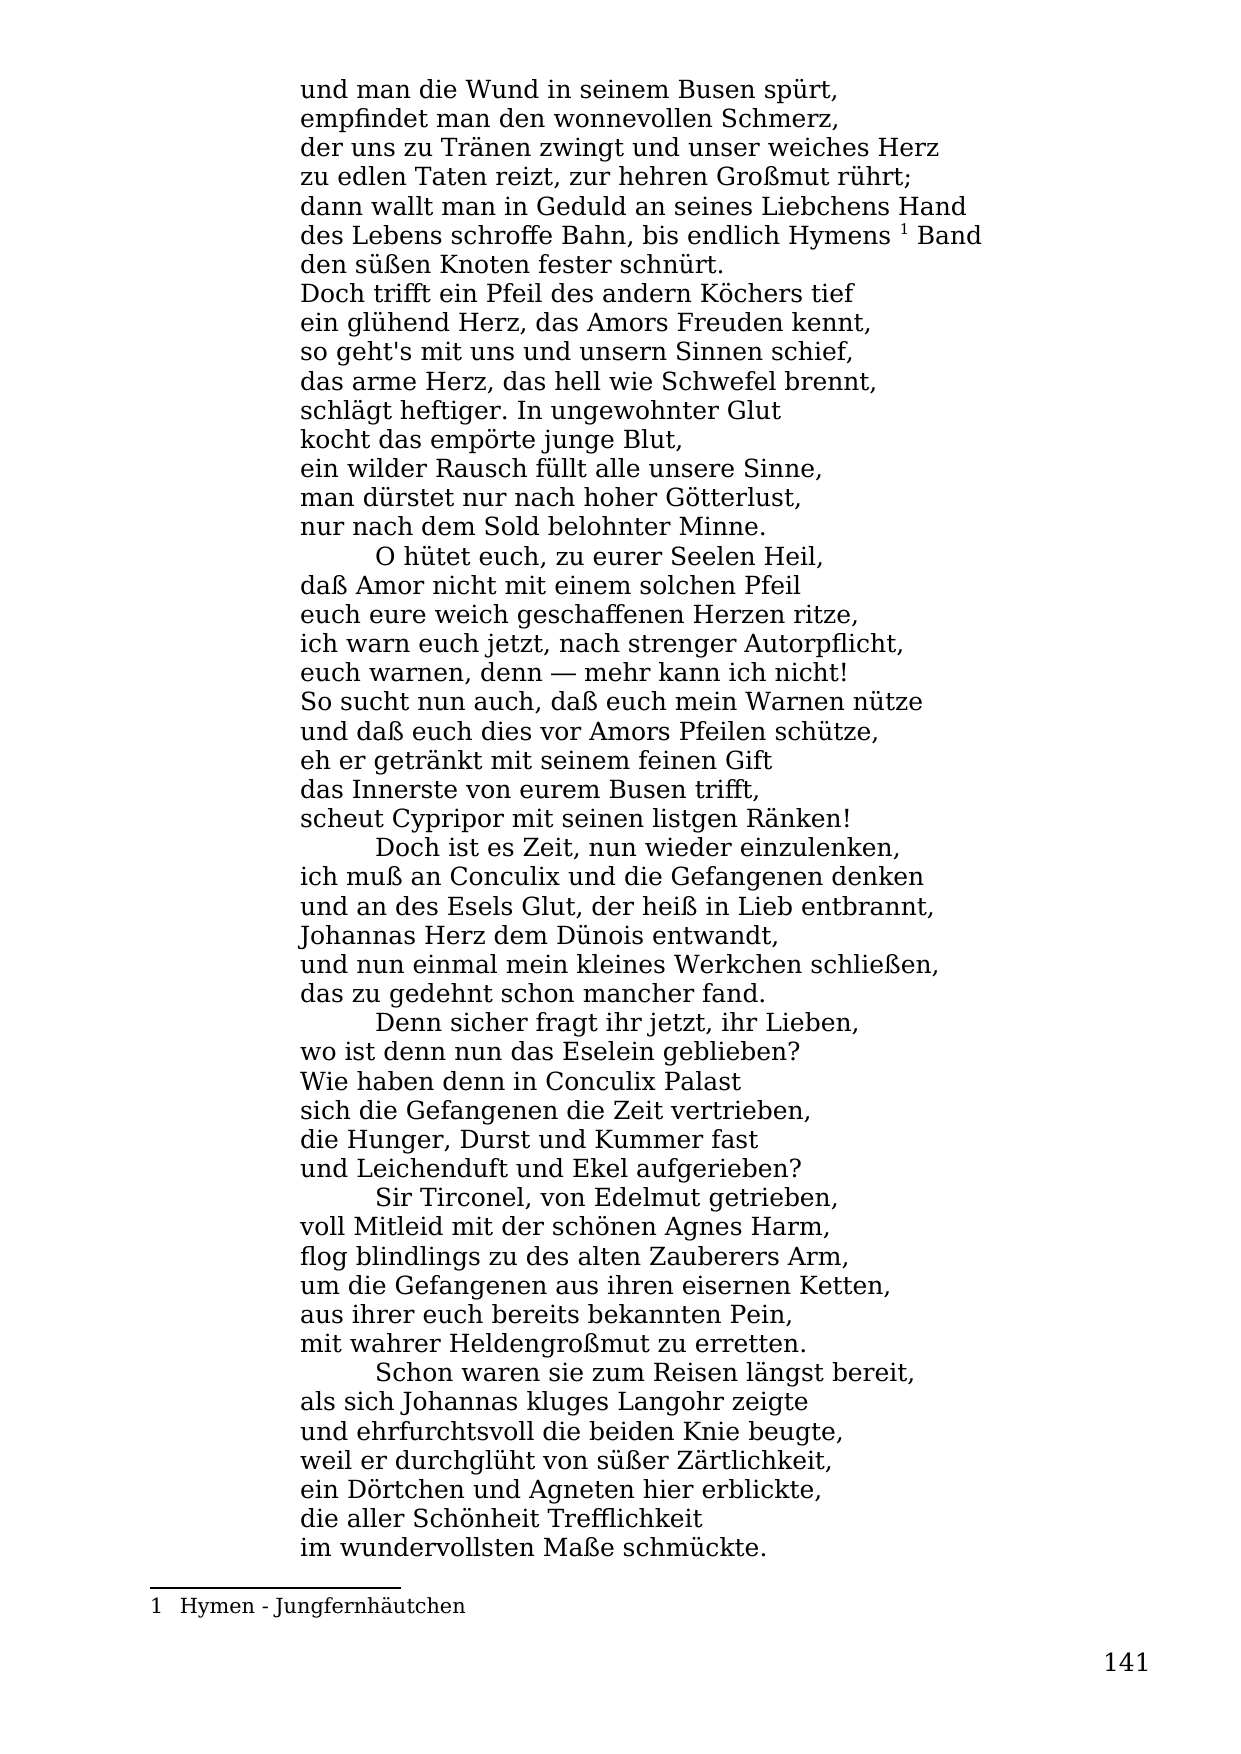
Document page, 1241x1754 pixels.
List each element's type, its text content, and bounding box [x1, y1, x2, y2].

text und man die Wund in seinem Busen spürt, empfindet man den wonnevollen Schmerz, der uns zu Tränen zwingt und unser weiches Herz zu edlen Taten reizt, zur hehren Großmut rührt; dann wallt man in Geduld an seines Liebchens Hand des Lebens schroffe Bahn, bis endlich Hymens Band den süßen Knoten fester schnürt. Doch trifft ein Pfeil des andern Köchers tief ein glühend Herz, das Amors Freuden kennt, so geht's mit uns und unsern Sinnen schief, das arme Herz, das hell wie Schwefel brennt, schlägt heftiger. In ungewohnter Glut kocht das empörte junge Blut, ein wilder Rausch füllt alle unsere Sinne, man dürstet nur nach hoher Götterlust, nur nach dem Sold belohnter Minne. [300, 75, 1151, 542]
text O hütet euch, zu eurer Seelen Heil, daß Amor nicht mit einem solchen Pfeil euch eure weich geschaffenen Herzen ritze, ich warn euch jetzt, nach strenger Autorpflicht, euch warnen, denn ― mehr kann ich nicht! So sucht nun auch, daß euch mein Warnen nütze und daß euch dies vor Amors Pfeilen schütze, eh er getränkt mit seinem feinen Gift das Innerste von eurem Busen trifft, scheut Cypripor mit seinen listgen Ränken! [300, 542, 1151, 833]
text Schon waren sie zum Reisen längst bereit, als sich Johannas kluges Langohr zeigte und ehrfurchtsvoll die beiden Knie beugte, weil er durchglüht von süßer Zärtlichkeit, ein Dörtchen und Agneten hier erblickte, die aller Schönheit Trefflichkeit im wundervollsten Maße schmückte. [300, 1358, 1151, 1562]
text Denn sicher fragt ihr jetzt, ihr Lieben, wo ist denn nun das Eselein geblieben? Wie haben denn in Conculix Palast sich die Gefangenen die Zeit vertrieben, die Hunger, Durst und Kummer fast und Leichenduft und Ekel aufgerieben? [300, 1008, 1151, 1183]
text Doch ist es Zeit, nun wieder einzulenken, ich muß an Conculix und die Gefangenen denken und an des Esels Glut, der heiß in Lieb entbrannt, Johannas Herz dem Dünois entwandt, und nun einmal mein kleines Werkchen schließen, das zu gedehnt schon mancher fand. [300, 833, 1151, 1008]
text Sir Tirconel, von Edelmut getrieben, voll Mitleid mit der schönen Agnes Harm, flog blindlings zu des alten Zauberers Arm, um die Gefangenen aus ihren eisernen Ketten, aus ihrer euch bereits bekannten Pein, mit wahrer Heldengroßmut zu erretten. [300, 1183, 1151, 1358]
text Hymen - Jungfernhäutchen [150, 1594, 1151, 1618]
